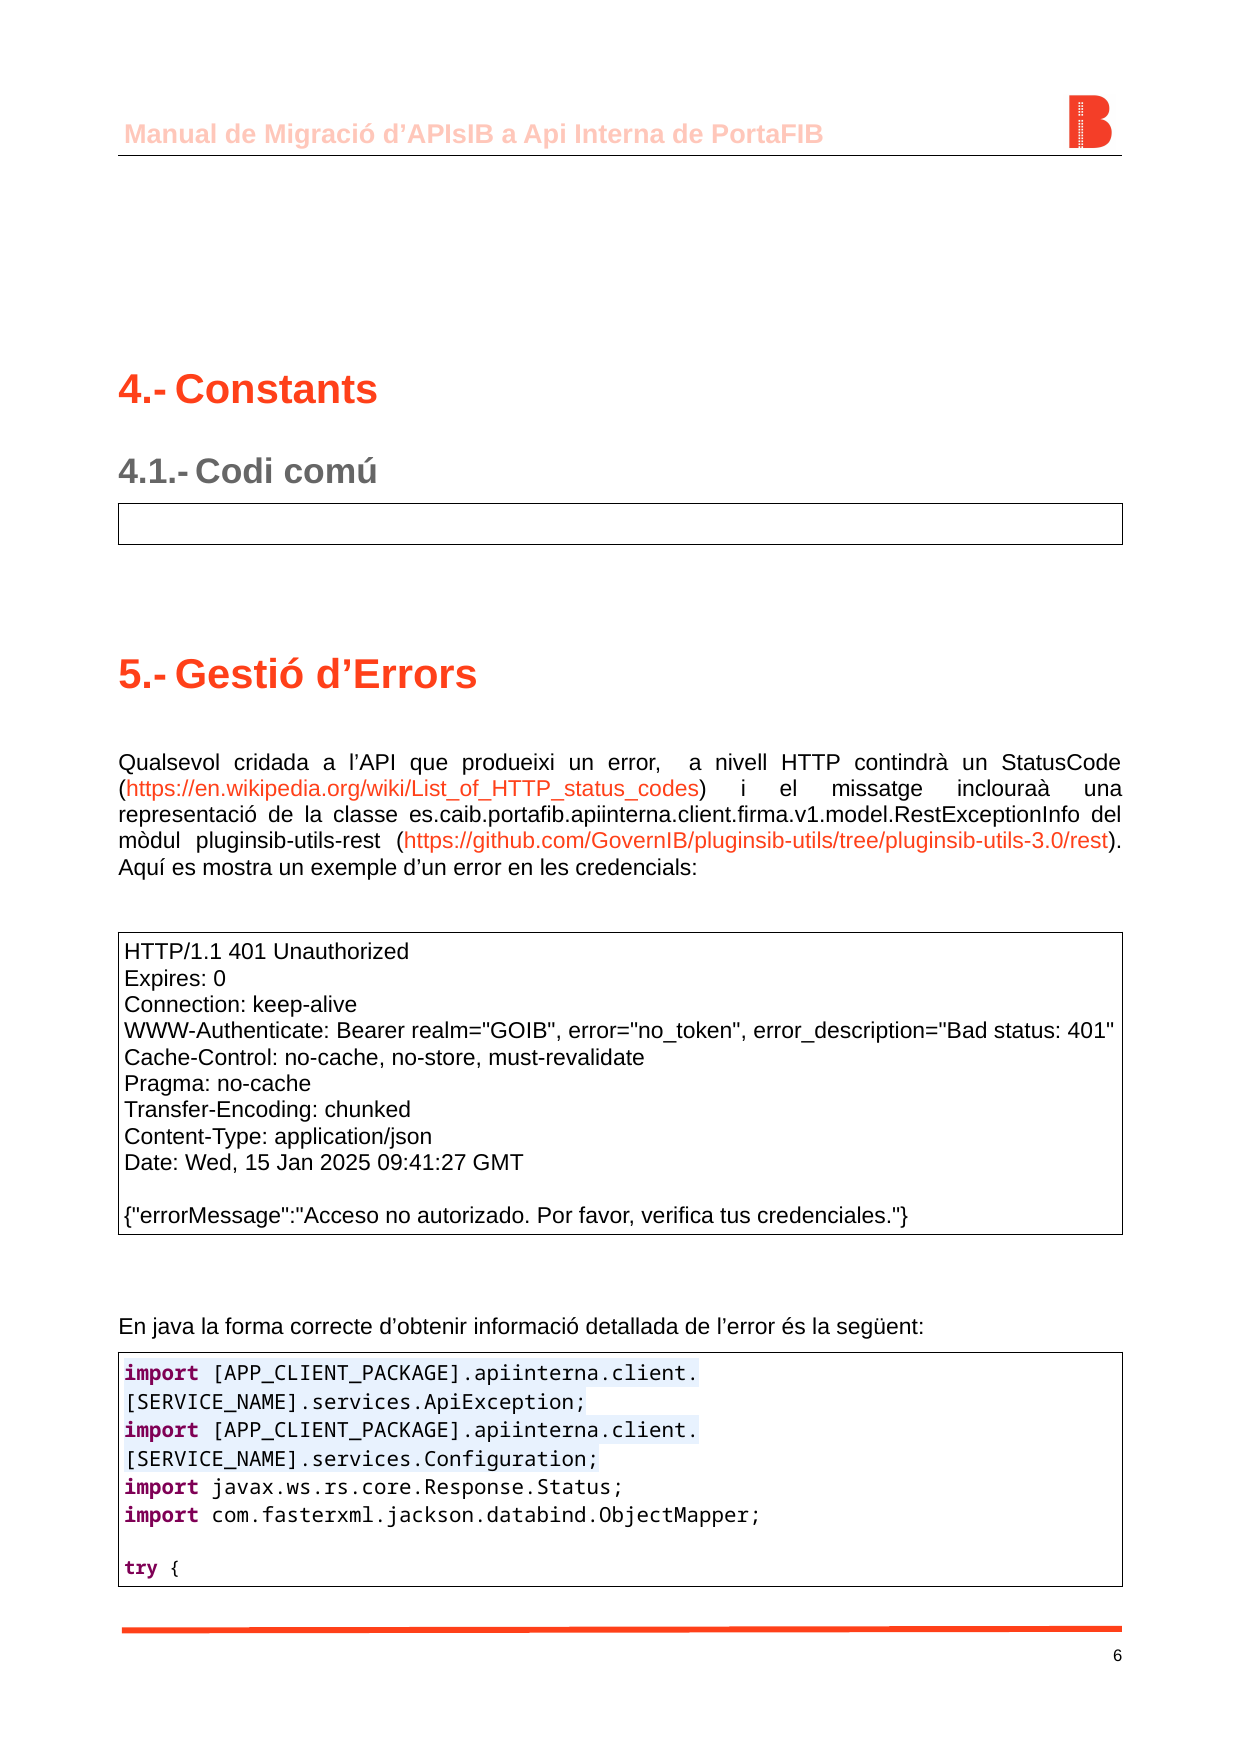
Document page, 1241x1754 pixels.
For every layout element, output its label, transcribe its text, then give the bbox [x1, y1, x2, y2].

table_header HTTP/1.1 401 Unauthorized Expires: 0 Connection: keep-alive WWW-Authenticate: Bearer realm="GOIB", error="no_token", error_description="Bad status: 401" Cache-Control: no-cache, no-store, must-revalidate Pragma: no-cache Transfer-Encoding: chunked Content-Type: application/json Date: Wed, 15 Jan 2025 09:41:27 GMT {"errorMessage":"Acceso no autorizado. Por favor, verifica tus credenciales."} [119, 933, 1122, 1234]
subtitle Constants [118, 364, 1122, 412]
text En java la forma correcte d’obtenir informació detallada de l’error és la següent: [118, 1313, 1122, 1339]
picture [1063, 94, 1117, 150]
text Qualsevol cridada a l’API que produeixi un error, a nivell HTTP contindrà un StatusCode (https://en.wikipedia.org/wiki/List_of_HTTP_status_codes) i el missatge inclouraà una representació de la classe es.caib.portafib.apiinterna.client.firma.v1.model.RestExceptionInfo del mòdul pluginsib-utils-rest (https://github.com/GovernIB/pluginsib-utils/tree/pluginsib-utils-3.0/rest). Aquí es mostra un exemple d’un error en les credencials: [118, 748, 1122, 880]
table_header [119, 504, 1122, 544]
subtitle Codi comú [118, 450, 1122, 491]
subtitle Gestió d’Errors [118, 649, 1122, 697]
table_header import [APP_CLIENT_PACKAGE].apiinterna.client.[SERVICE_NAME].services.ApiException; import [APP_CLIENT_PACKAGE].apiinterna.client.[SERVICE_NAME].services.Configuration; import javax.ws.rs.core.Response.Status; import com.fasterxml.jackson.databind.ObjectMapper; try { [119, 1353, 1122, 1586]
